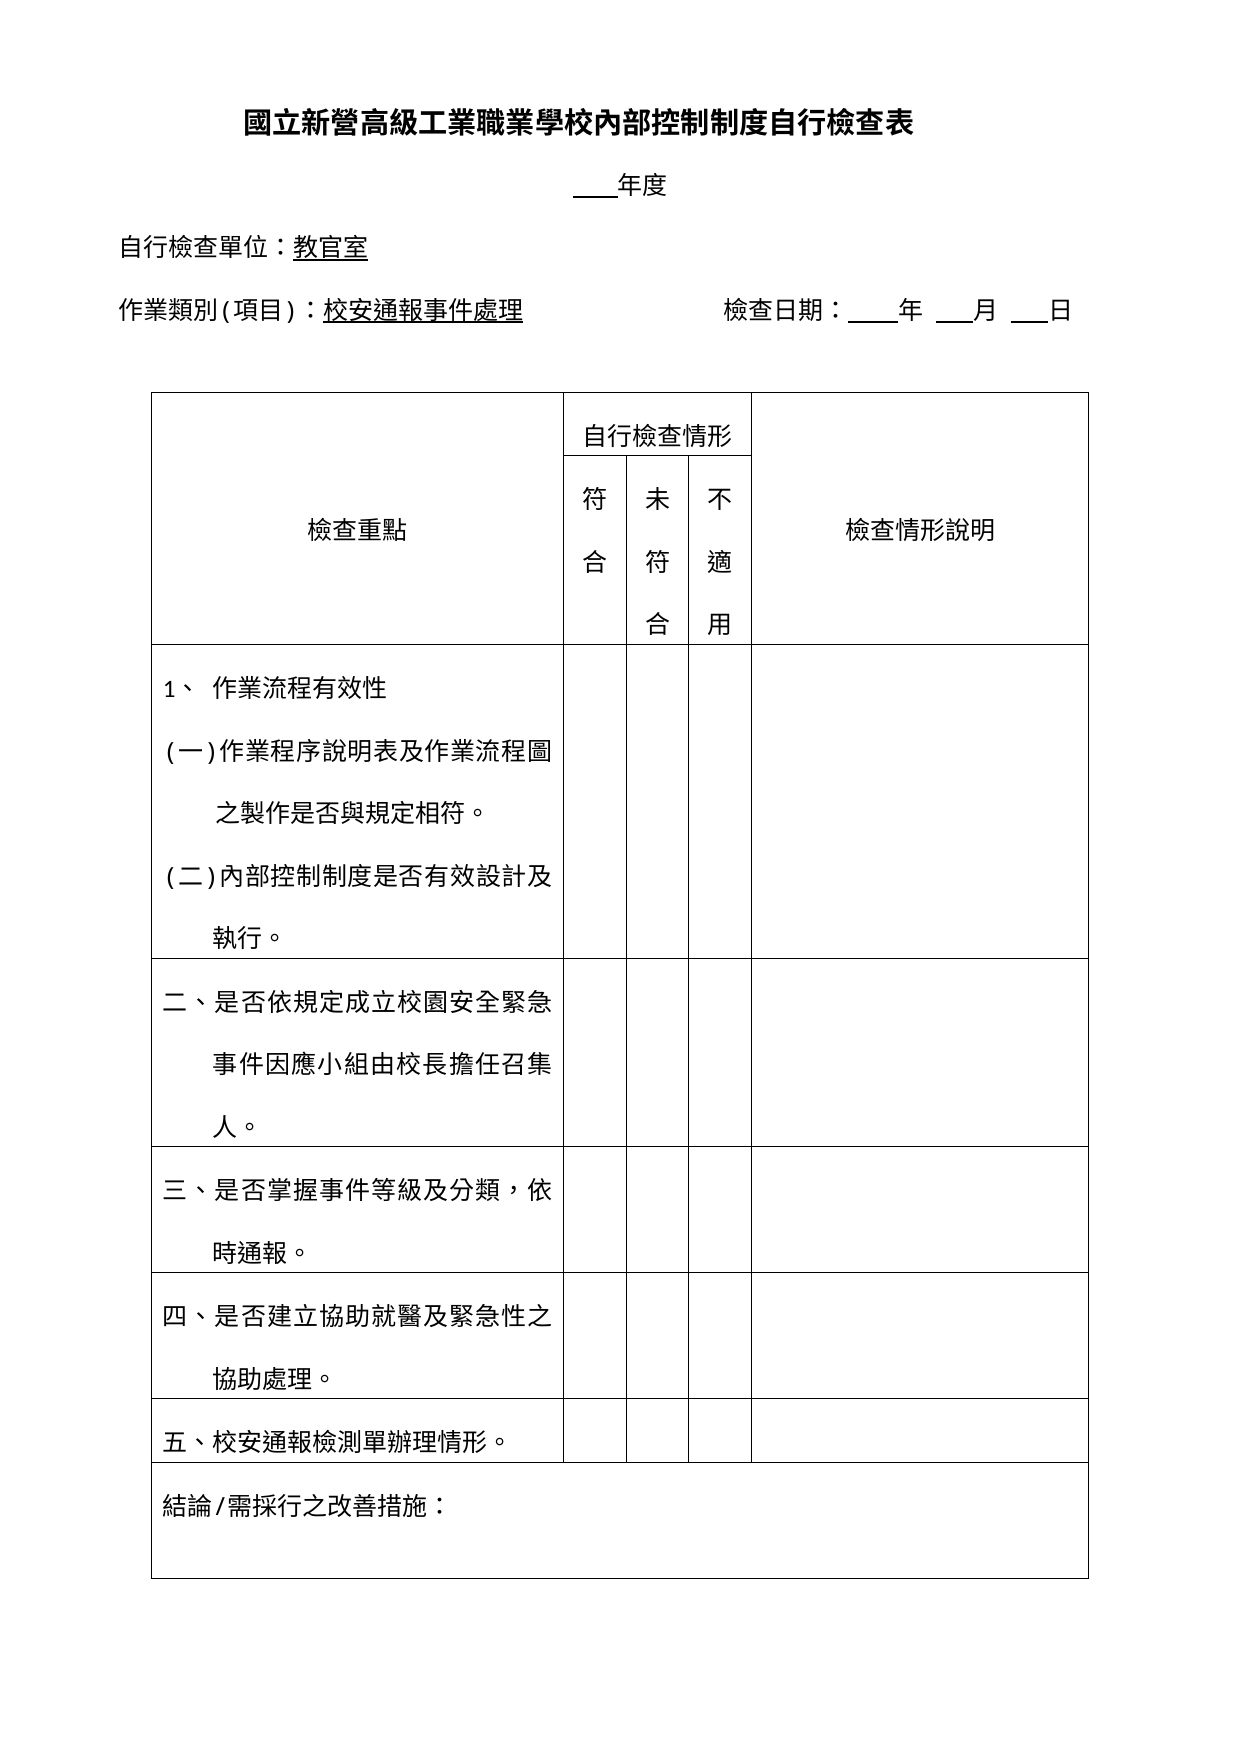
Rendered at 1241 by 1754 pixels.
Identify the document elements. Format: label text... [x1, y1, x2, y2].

table_header 自行檢查情形 [564, 393, 751, 455]
table_cell [752, 959, 1088, 1146]
table_cell [627, 645, 688, 957]
table_cell 符合 [564, 456, 626, 644]
table_cell [627, 959, 688, 1146]
table_cell 結論/需採行之改善措施： [152, 1463, 1088, 1578]
table_cell [752, 1273, 1088, 1398]
text 年度 [118, 142, 1122, 204]
table_cell 作業流程有效性 (一)作業程序說明表及作業流程圖之製作是否與規定相符。 (二)內部控制制度是否有效設計及執行。 [152, 645, 563, 957]
table_header 檢查重點 [152, 393, 563, 644]
table_cell 未符合 [627, 456, 688, 644]
text 國立新營高級工業職業學校內部控制制度自行檢查表 [118, 79, 1122, 142]
table_cell [627, 1399, 688, 1462]
text 作業類別(項目)：校安通報事件處理 檢查日期： 年 月 日 [118, 267, 1122, 329]
table_cell [752, 1147, 1088, 1272]
table_cell [627, 1147, 688, 1272]
table_cell [564, 1147, 626, 1272]
table_cell [689, 959, 751, 1146]
table_cell [689, 645, 751, 957]
table_header 檢查情形說明 [752, 393, 1088, 644]
table_cell [564, 959, 626, 1146]
table_cell 不適用 [689, 456, 751, 644]
table_cell [627, 1273, 688, 1398]
table_cell [564, 1273, 626, 1398]
table_cell [564, 1399, 626, 1462]
text 自行檢查單位：教官室 [118, 204, 1122, 267]
table_cell [689, 1399, 751, 1462]
table_cell [689, 1147, 751, 1272]
table_cell 二、是否依規定成立校園安全緊急事件因應小組由校長擔任召集人。 [152, 959, 563, 1146]
table_cell [752, 645, 1088, 957]
table_cell 三、是否掌握事件等級及分類，依時通報。 [152, 1147, 563, 1272]
table_cell [564, 645, 626, 957]
table_cell [752, 1399, 1088, 1462]
table_cell 四、是否建立協助就醫及緊急性之協助處理。 [152, 1273, 563, 1398]
table_cell 五、校安通報檢測單辦理情形。 [152, 1399, 563, 1462]
table_cell [689, 1273, 751, 1398]
